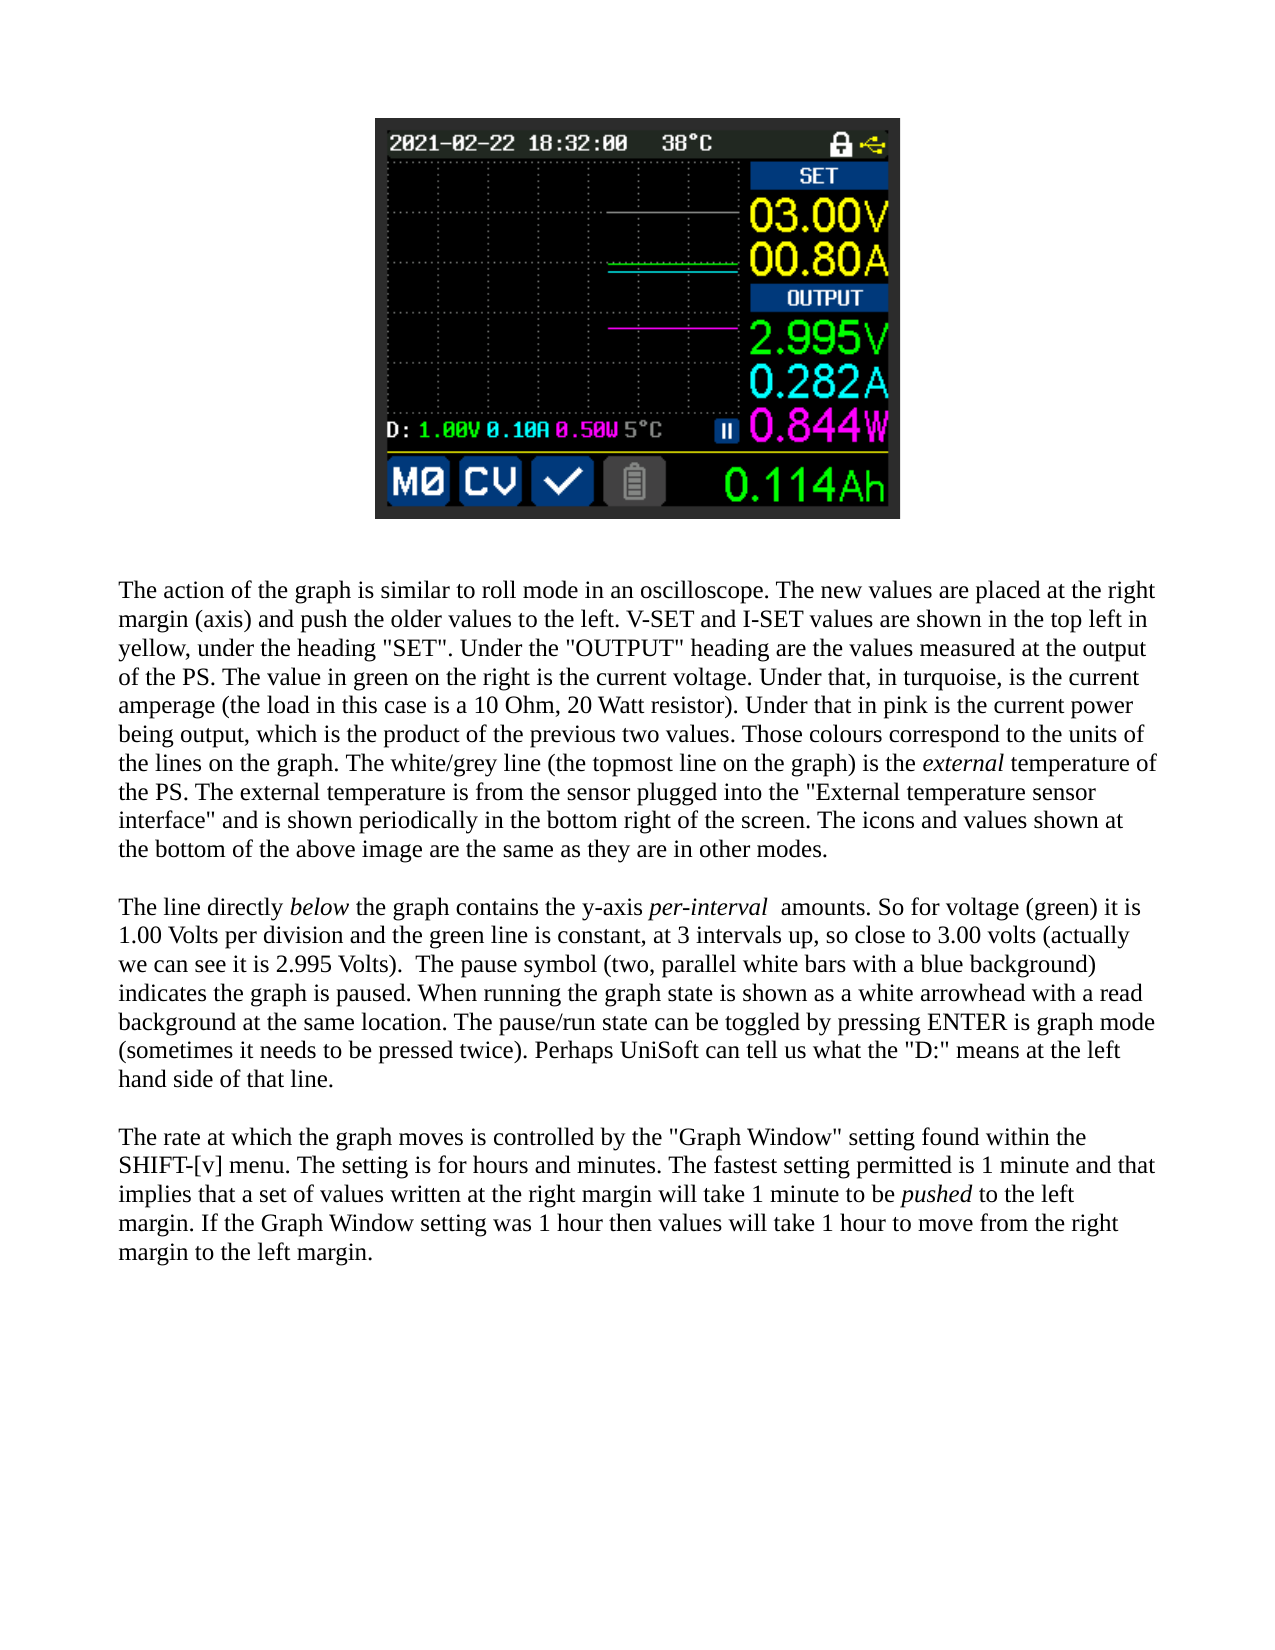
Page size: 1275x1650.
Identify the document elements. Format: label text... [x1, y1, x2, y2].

text The action of the graph is similar to roll mode in an oscilloscope. The new values are placed at the right margin (axis) and push the older values to the left. V-SET and I-SET values are shown in the top left in yellow, under the heading "SET". Under the "OUTPUT" heading are the values measured at the output of the PS. The value in green on the right is the current voltage. Under that, in turquoise, is the current amperage (the load in this case is a 10 Ohm, 20 Watt resistor). Under that in pink is the current power being output, which is the product of the previous two values. Those colours correspond to the units of the lines on the graph. The white/grey line (the topmost line on the graph) is the external temperature of the PS. The external temperature is from the sensor plugged into the "External temperature sensor interface" and is shown periodically in the bottom right of the screen. The icons and values shown at the bottom of the above image are the same as they are in other modes. [118, 576, 1157, 863]
text The rate at which the graph moves is controlled by the "Graph Window" setting found within the SHIFT-[v] menu. The setting is for hours and minutes. The fastest setting permitted is 1 minute and that implies that a set of values written at the right margin will take 1 minute to be pushed to the left margin. If the Graph Window setting was 1 hour then values will take 1 hour to move from the right margin to the left margin. [118, 1122, 1157, 1266]
picture [375, 118, 901, 519]
text The line directly below the graph contains the y-axis per-interval amounts. So for voltage (green) it is 1.00 Volts per division and the green line is constant, at 3 intervals up, so close to 3.00 volts (actually we can see it is 2.995 Volts). The pause symbol (two, parallel white bars with a blue background) indicates the graph is paused. When running the graph state is shown as a white arrowhead with a read background at the same location. The pause/run state can be toggled by pressing ENTER is graph mode (sometimes it needs to be pressed twice). Perhaps UniSoft can tell us what the "D:" means at the left hand side of that line. [118, 892, 1157, 1093]
